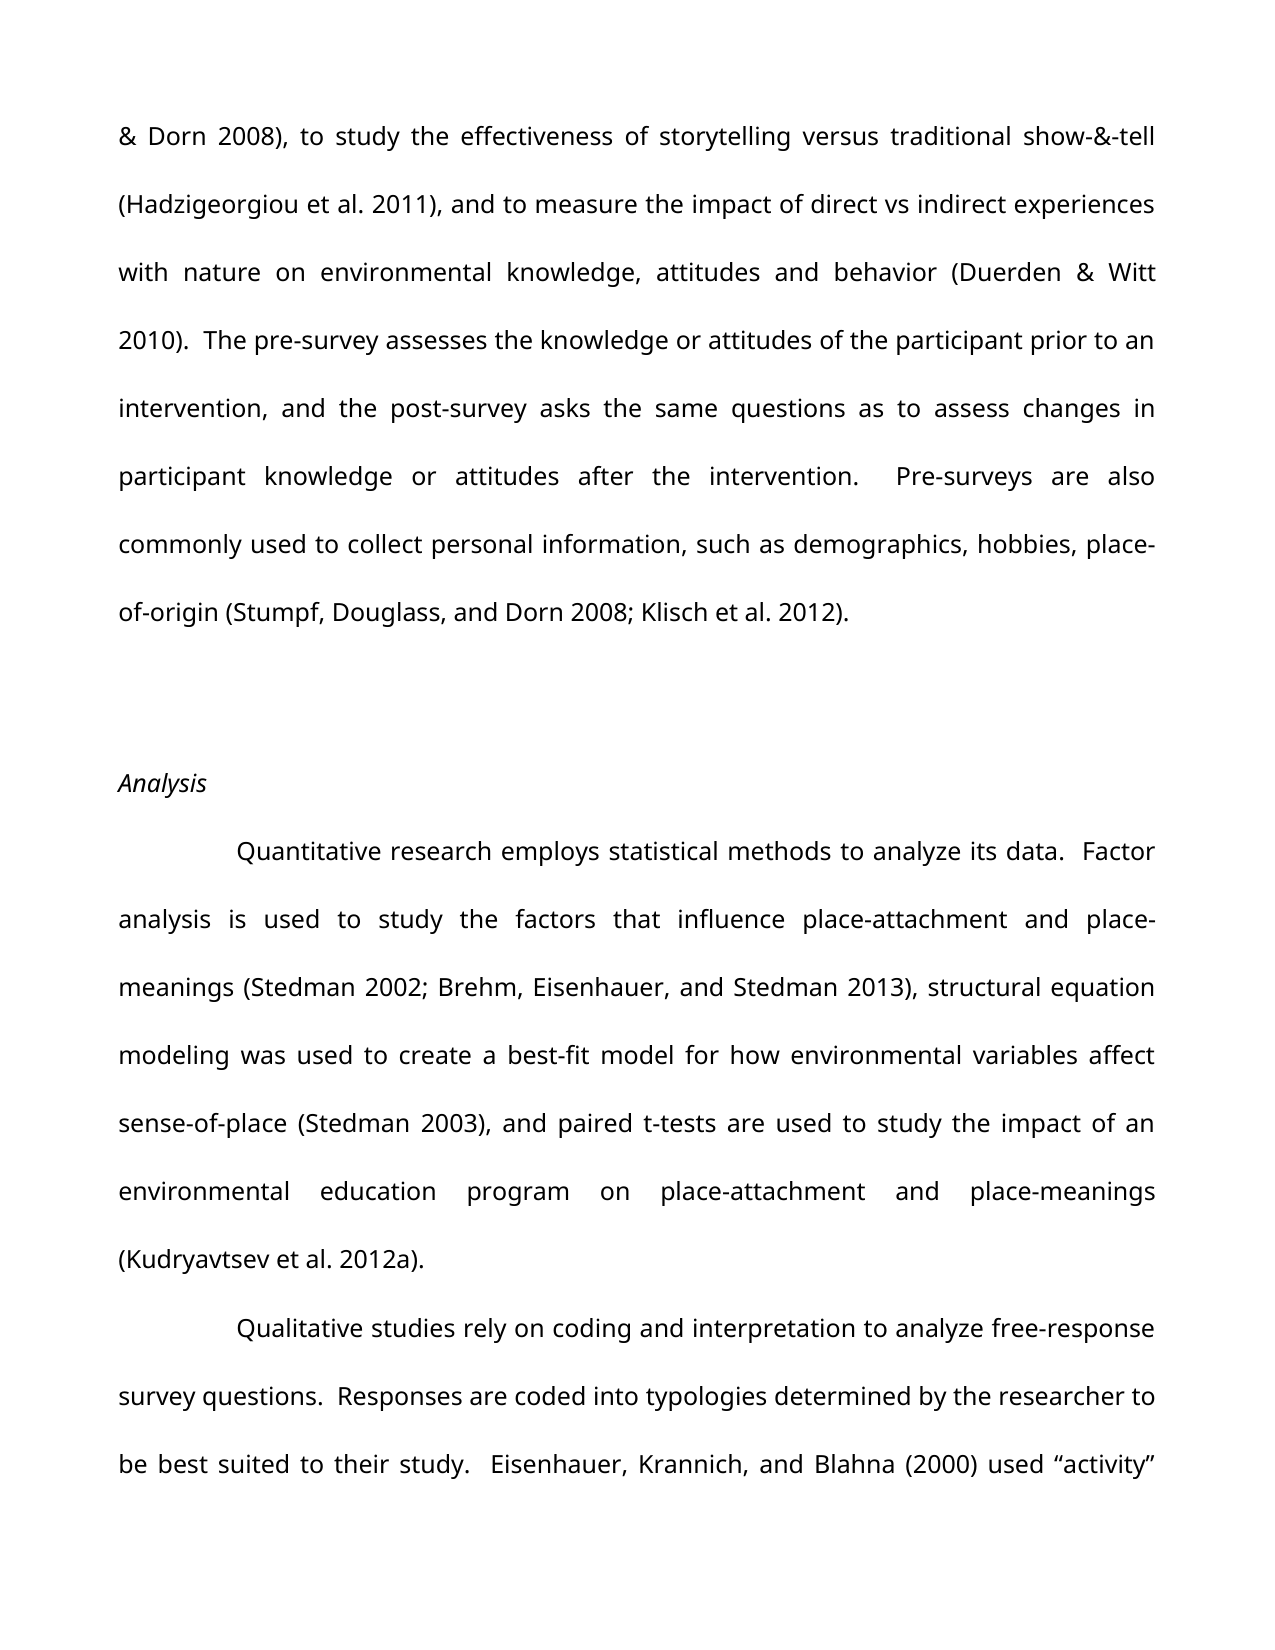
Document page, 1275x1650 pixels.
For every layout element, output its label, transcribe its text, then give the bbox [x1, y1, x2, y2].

text Quantitative research employs statistical methods to analyze its data. Factor analysis is used to study the factors that influence place-attachment and place-meanings (Stedman 2002; Brehm, Eisenhauer, and Stedman 2013), structural equation modeling was used to create a best-fit model for how environmental variables affect sense-of-place (Stedman 2003), and paired t-tests are used to study the impact of an environmental education program on place-attachment and place-meanings (Kudryavtsev et al. 2012a). [118, 833, 1157, 1276]
text Analysis [118, 765, 1157, 799]
text & Dorn 2008), to study the effectiveness of storytelling versus traditional show-&-tell (Hadzigeorgiou et al. 2011), and to measure the impact of direct vs indirect experiences with nature on environmental knowledge, attitudes and behavior (Duerden & Witt 2010). The pre-survey assesses the knowledge or attitudes of the participant prior to an intervention, and the post-survey asks the same questions as to assess changes in participant knowledge or attitudes after the intervention. Pre-surveys are also commonly used to collect personal information, such as demographics, hobbies, place-of-origin (Stumpf, Douglass, and Dorn 2008; Klisch et al. 2012). [118, 118, 1157, 629]
text Qualitative studies rely on coding and interpretation to analyze free-response survey questions. Responses are coded into typologies determined by the researcher to be best suited to their study. Eisenhauer, Krannich, and Blahna (2000) used “activity” [118, 1310, 1157, 1481]
